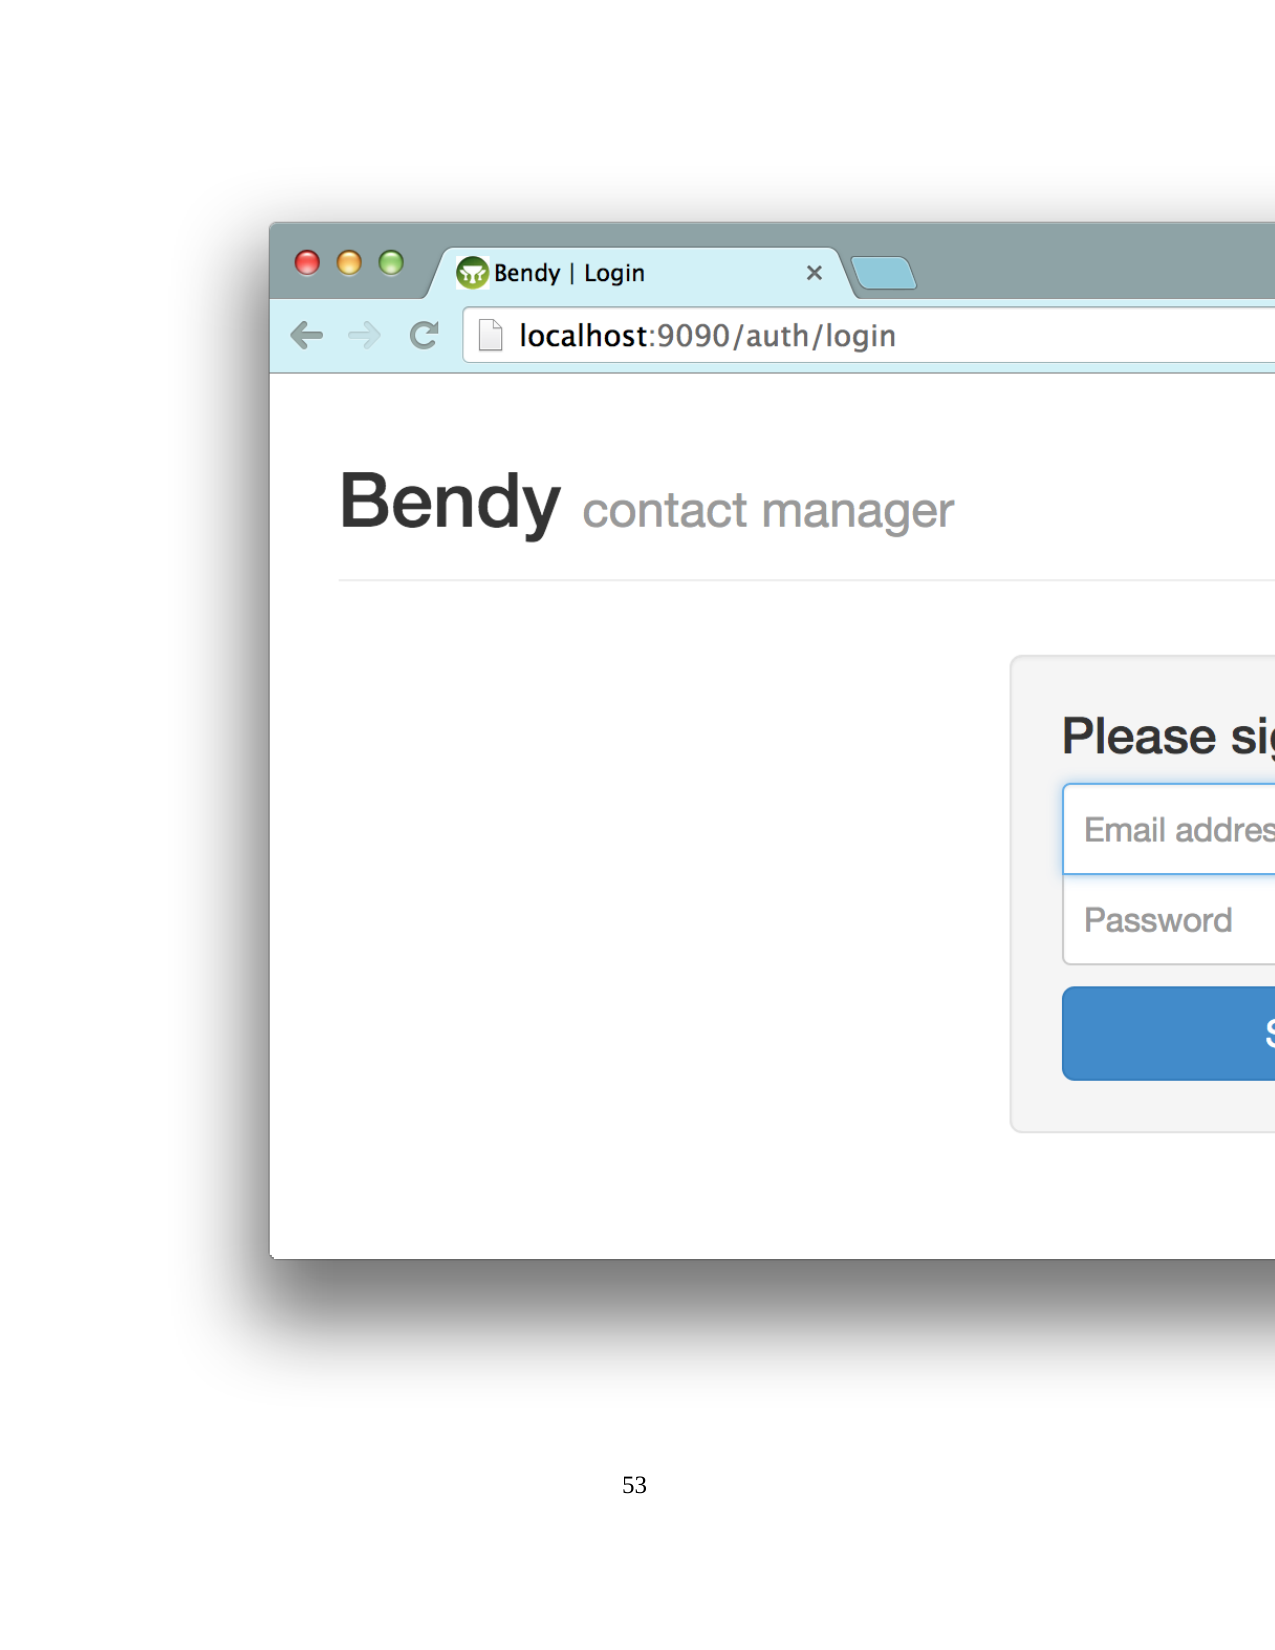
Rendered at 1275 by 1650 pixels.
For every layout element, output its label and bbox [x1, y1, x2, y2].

picture [150, 150, 1275, 1425]
